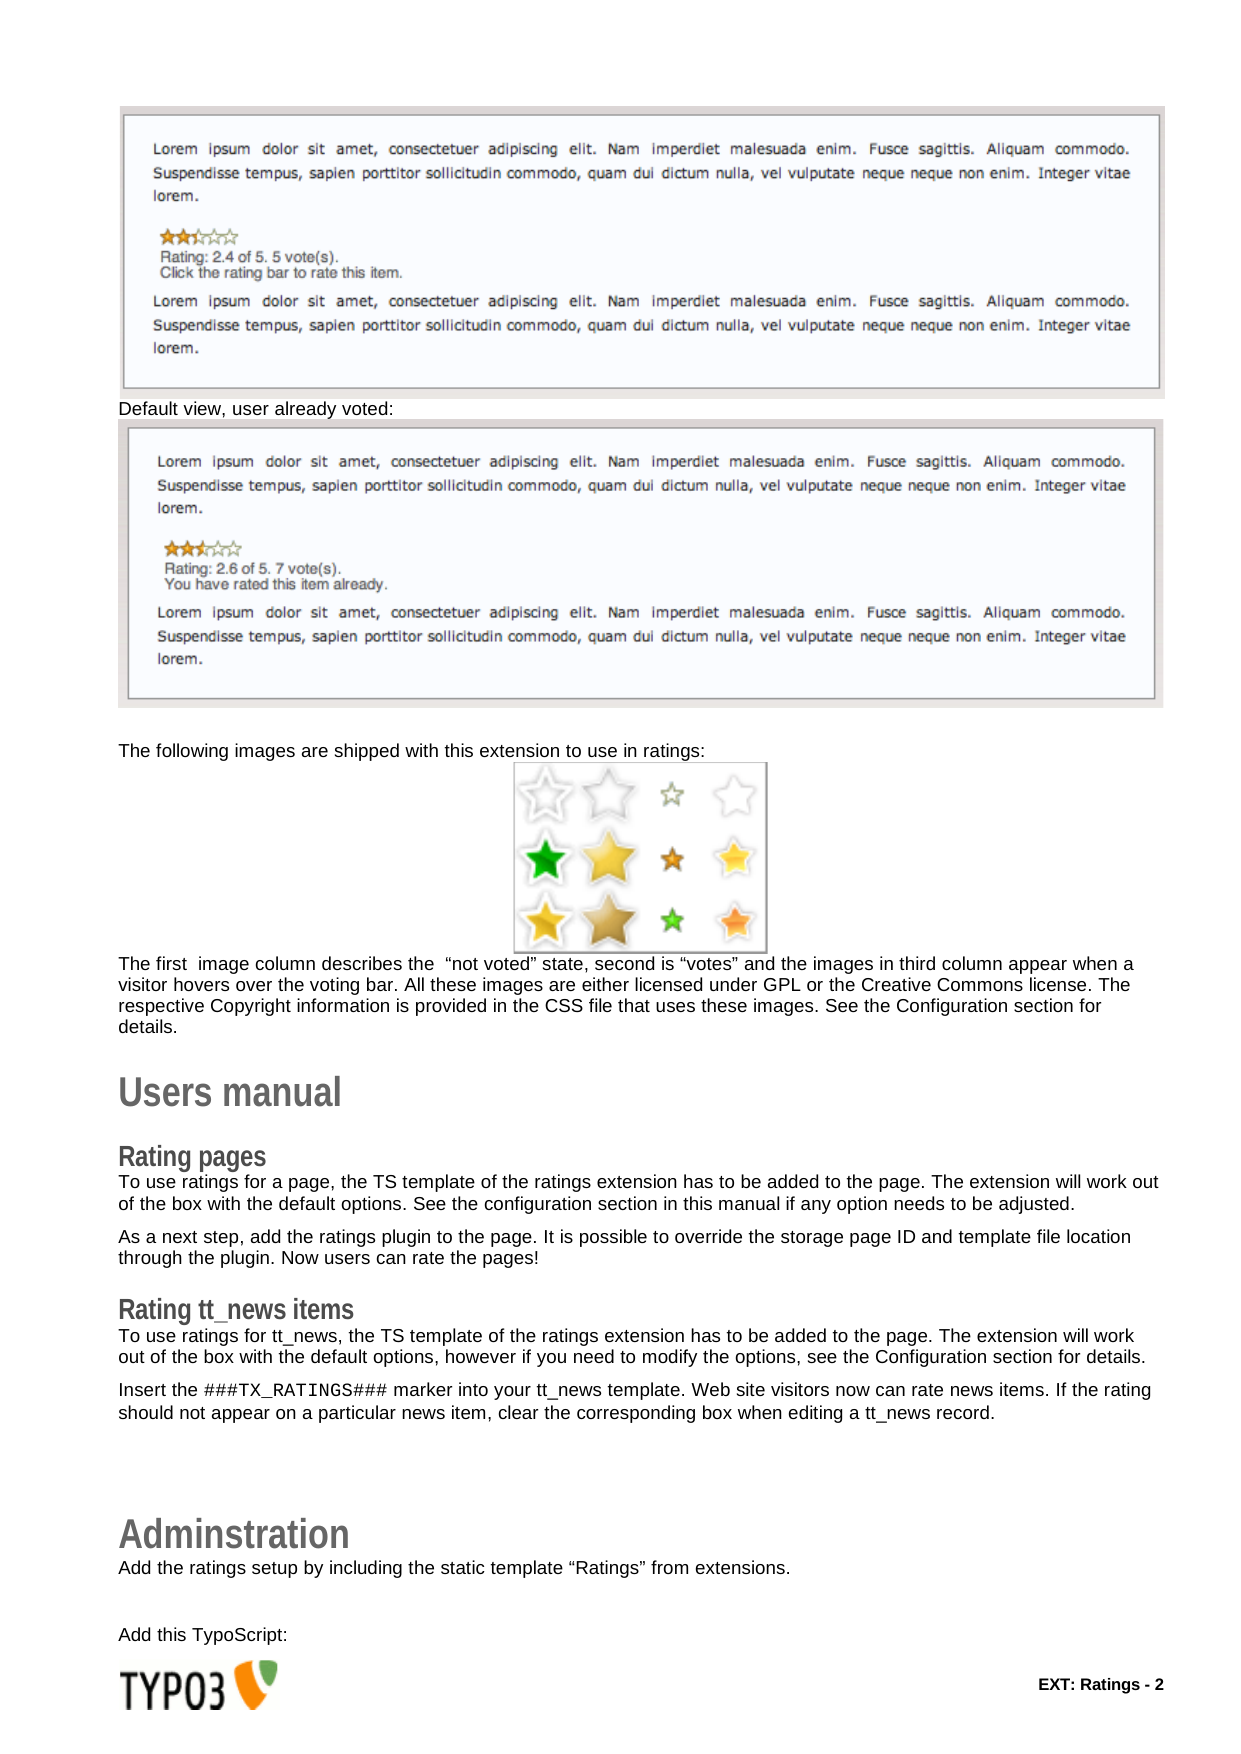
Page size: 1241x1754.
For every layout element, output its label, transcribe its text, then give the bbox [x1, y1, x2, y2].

text To use ratings for tt_news, the TS template of the ratings extension has to be added to the page. The extension will work out of the box with the default options, however if you need to modify the options, see the Configuration section for details. [118, 1325, 1163, 1367]
text Insert the ###TX_RATINGS### marker into your tt_news template. Web site visitors now can rate news items. If the rating should not appear on a particular news item, clear the corresponding box when editing a tt_news record. [118, 1380, 1163, 1423]
text Add this TypoScript: [118, 1624, 1163, 1646]
text Add the ratings setup by including the static template “Ratings” from extensions. [118, 1557, 1163, 1578]
picture [119, 1659, 280, 1710]
text To use ratings for a page, the TS template of the ratings extension has to be added to the page. The extension will work out of the box with the default options. See the configuration section in this manual if any option needs to be adjusted. [118, 1172, 1163, 1214]
picture [513, 762, 768, 954]
text As a next step, add the ratings plugin to the page. It is possible to override the storage page ID and template file location through the plugin. Now users can rate the pages! [118, 1227, 1163, 1269]
subtitle Rating tt_news items [118, 1292, 1163, 1325]
text The first image column describes the “not voted” state, second is “votes” and the images in third column appear when a visitor hovers over the voting bar. All these images are either licensed under GPL or the Creative Commons license. The respective Copyright information is provided in the CSS file that uses these images. See the Configuration section for details. [118, 774, 1163, 1038]
subtitle Adminstration [118, 1509, 1163, 1557]
subtitle Users manual [118, 1067, 1163, 1115]
subtitle Rating pages [118, 1139, 1163, 1172]
text Default view, user already voted: [118, 399, 1163, 419]
text The following images are shipped with this extension to use in ratings: [118, 741, 1163, 762]
picture [118, 419, 1164, 708]
picture [119, 106, 1165, 399]
